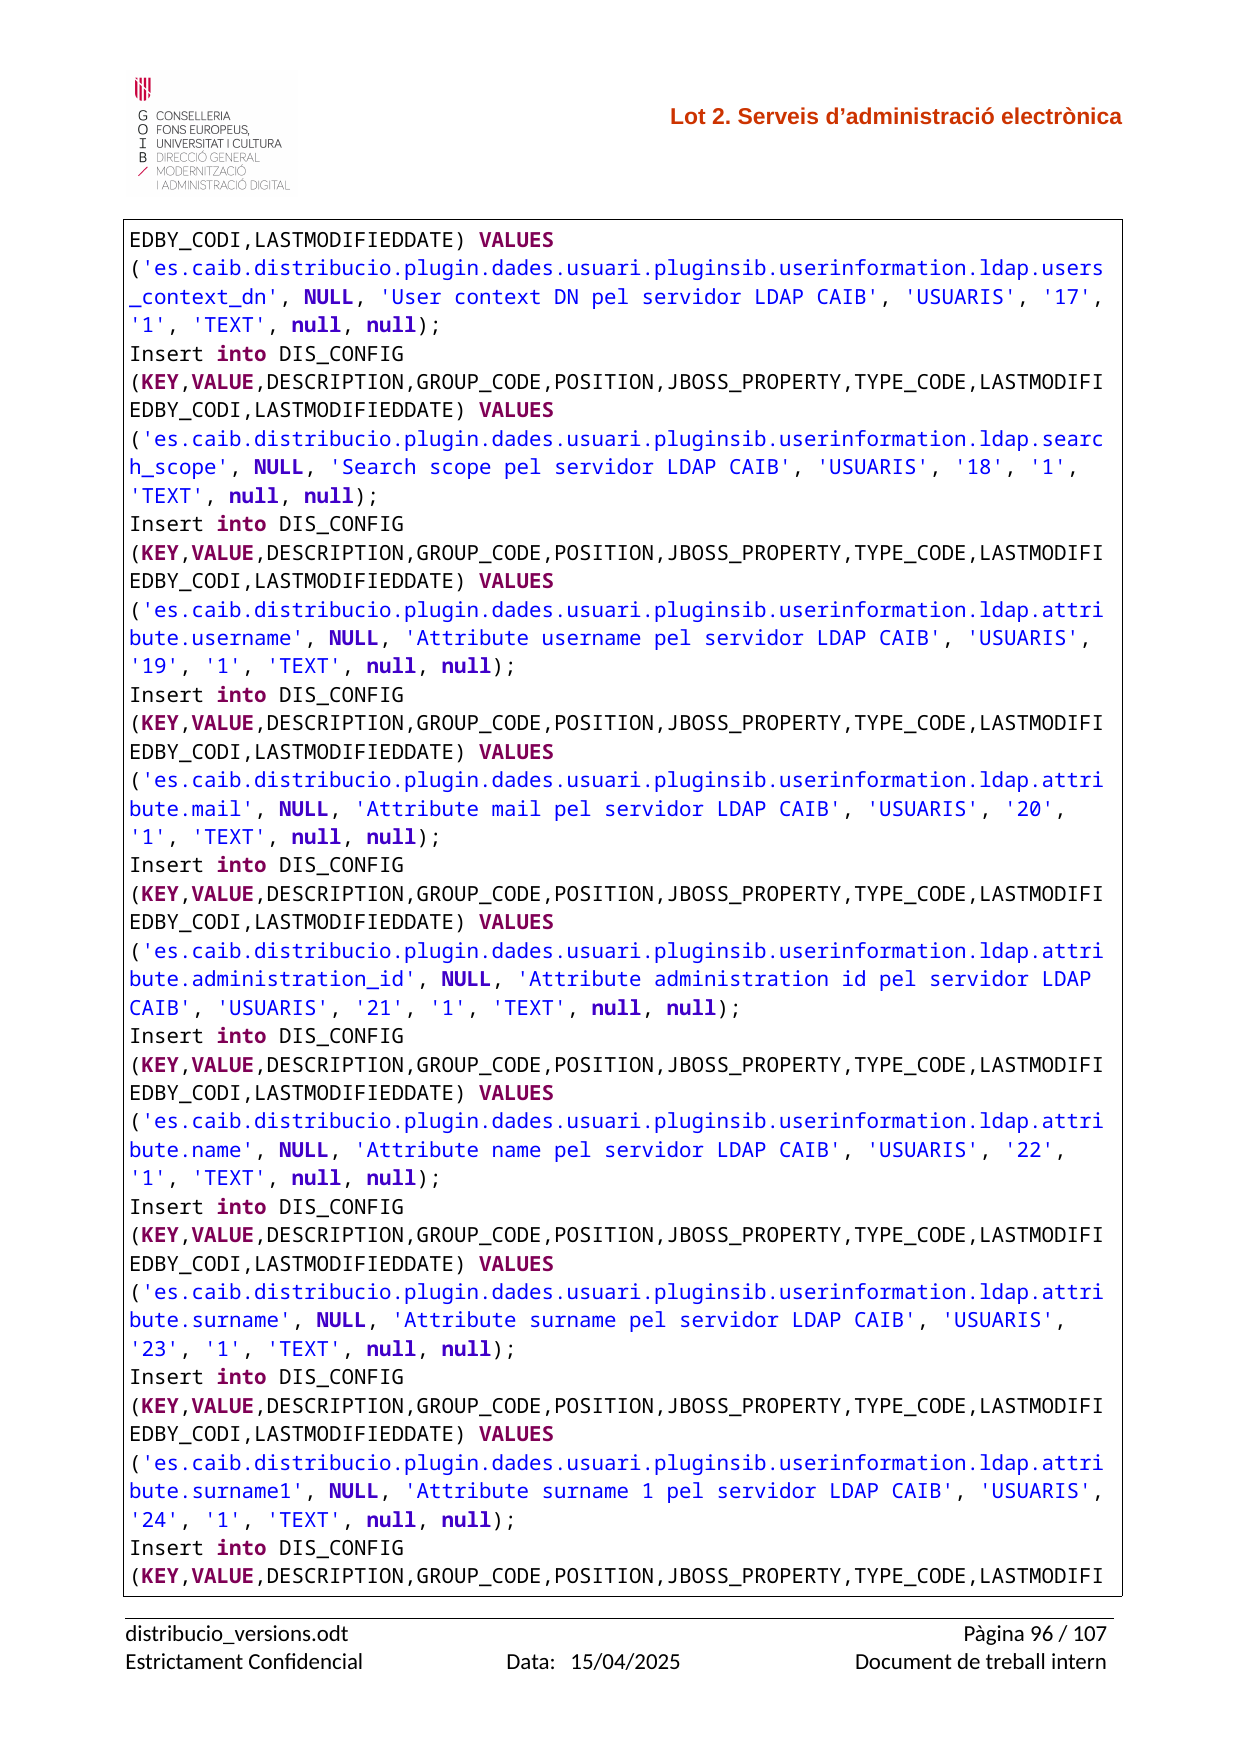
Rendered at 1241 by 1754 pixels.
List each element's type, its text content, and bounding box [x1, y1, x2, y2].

picture [126, 70, 299, 197]
table_header EDBY_CODI,LASTMODIFIEDDATE) VALUES ('es.caib.distribucio.plugin.dades.usuari.pluginsib.userinformation.ldap.users_context_dn', NULL, 'User context DN pel servidor LDAP CAIB', 'USUARIS', '17', '1', 'TEXT', null, null); Insert into DIS_CONFIG (KEY,VALUE,DESCRIPTION,GROUP_CODE,POSITION,JBOSS_PROPERTY,TYPE_CODE,LASTMODIFIEDBY_CODI,LASTMODIFIEDDATE) VALUES ('es.caib.distribucio.plugin.dades.usuari.pluginsib.userinformation.ldap.search_scope', NULL, 'Search scope pel servidor LDAP CAIB', 'USUARIS', '18', '1', 'TEXT', null, null); Insert into DIS_CONFIG (KEY,VALUE,DESCRIPTION,GROUP_CODE,POSITION,JBOSS_PROPERTY,TYPE_CODE,LASTMODIFIEDBY_CODI,LASTMODIFIEDDATE) VALUES ('es.caib.distribucio.plugin.dades.usuari.pluginsib.userinformation.ldap.attribute.username', NULL, 'Attribute username pel servidor LDAP CAIB', 'USUARIS', '19', '1', 'TEXT', null, null); Insert into DIS_CONFIG (KEY,VALUE,DESCRIPTION,GROUP_CODE,POSITION,JBOSS_PROPERTY,TYPE_CODE,LASTMODIFIEDBY_CODI,LASTMODIFIEDDATE) VALUES ('es.caib.distribucio.plugin.dades.usuari.pluginsib.userinformation.ldap.attribute.mail', NULL, 'Attribute mail pel servidor LDAP CAIB', 'USUARIS', '20', '1', 'TEXT', null, null); Insert into DIS_CONFIG (KEY,VALUE,DESCRIPTION,GROUP_CODE,POSITION,JBOSS_PROPERTY,TYPE_CODE,LASTMODIFIEDBY_CODI,LASTMODIFIEDDATE) VALUES ('es.caib.distribucio.plugin.dades.usuari.pluginsib.userinformation.ldap.attribute.administration_id', NULL, 'Attribute administration id pel servidor LDAP CAIB', 'USUARIS', '21', '1', 'TEXT', null, null); Insert into DIS_CONFIG (KEY,VALUE,DESCRIPTION,GROUP_CODE,POSITION,JBOSS_PROPERTY,TYPE_CODE,LASTMODIFIEDBY_CODI,LASTMODIFIEDDATE) VALUES ('es.caib.distribucio.plugin.dades.usuari.pluginsib.userinformation.ldap.attribute.name', NULL, 'Attribute name pel servidor LDAP CAIB', 'USUARIS', '22', '1', 'TEXT', null, null); Insert into DIS_CONFIG (KEY,VALUE,DESCRIPTION,GROUP_CODE,POSITION,JBOSS_PROPERTY,TYPE_CODE,LASTMODIFIEDBY_CODI,LASTMODIFIEDDATE) VALUES ('es.caib.distribucio.plugin.dades.usuari.pluginsib.userinformation.ldap.attribute.surname', NULL, 'Attribute surname pel servidor LDAP CAIB', 'USUARIS', '23', '1', 'TEXT', null, null); Insert into DIS_CONFIG (KEY,VALUE,DESCRIPTION,GROUP_CODE,POSITION,JBOSS_PROPERTY,TYPE_CODE,LASTMODIFIEDBY_CODI,LASTMODIFIEDDATE) VALUES ('es.caib.distribucio.plugin.dades.usuari.pluginsib.userinformation.ldap.attribute.surname1', NULL, 'Attribute surname 1 pel servidor LDAP CAIB', 'USUARIS', '24', '1', 'TEXT', null, null); Insert into DIS_CONFIG (KEY,VALUE,DESCRIPTION,GROUP_CODE,POSITION,JBOSS_PROPERTY,TYPE_CODE,LASTMODIFI [124, 220, 1122, 1596]
